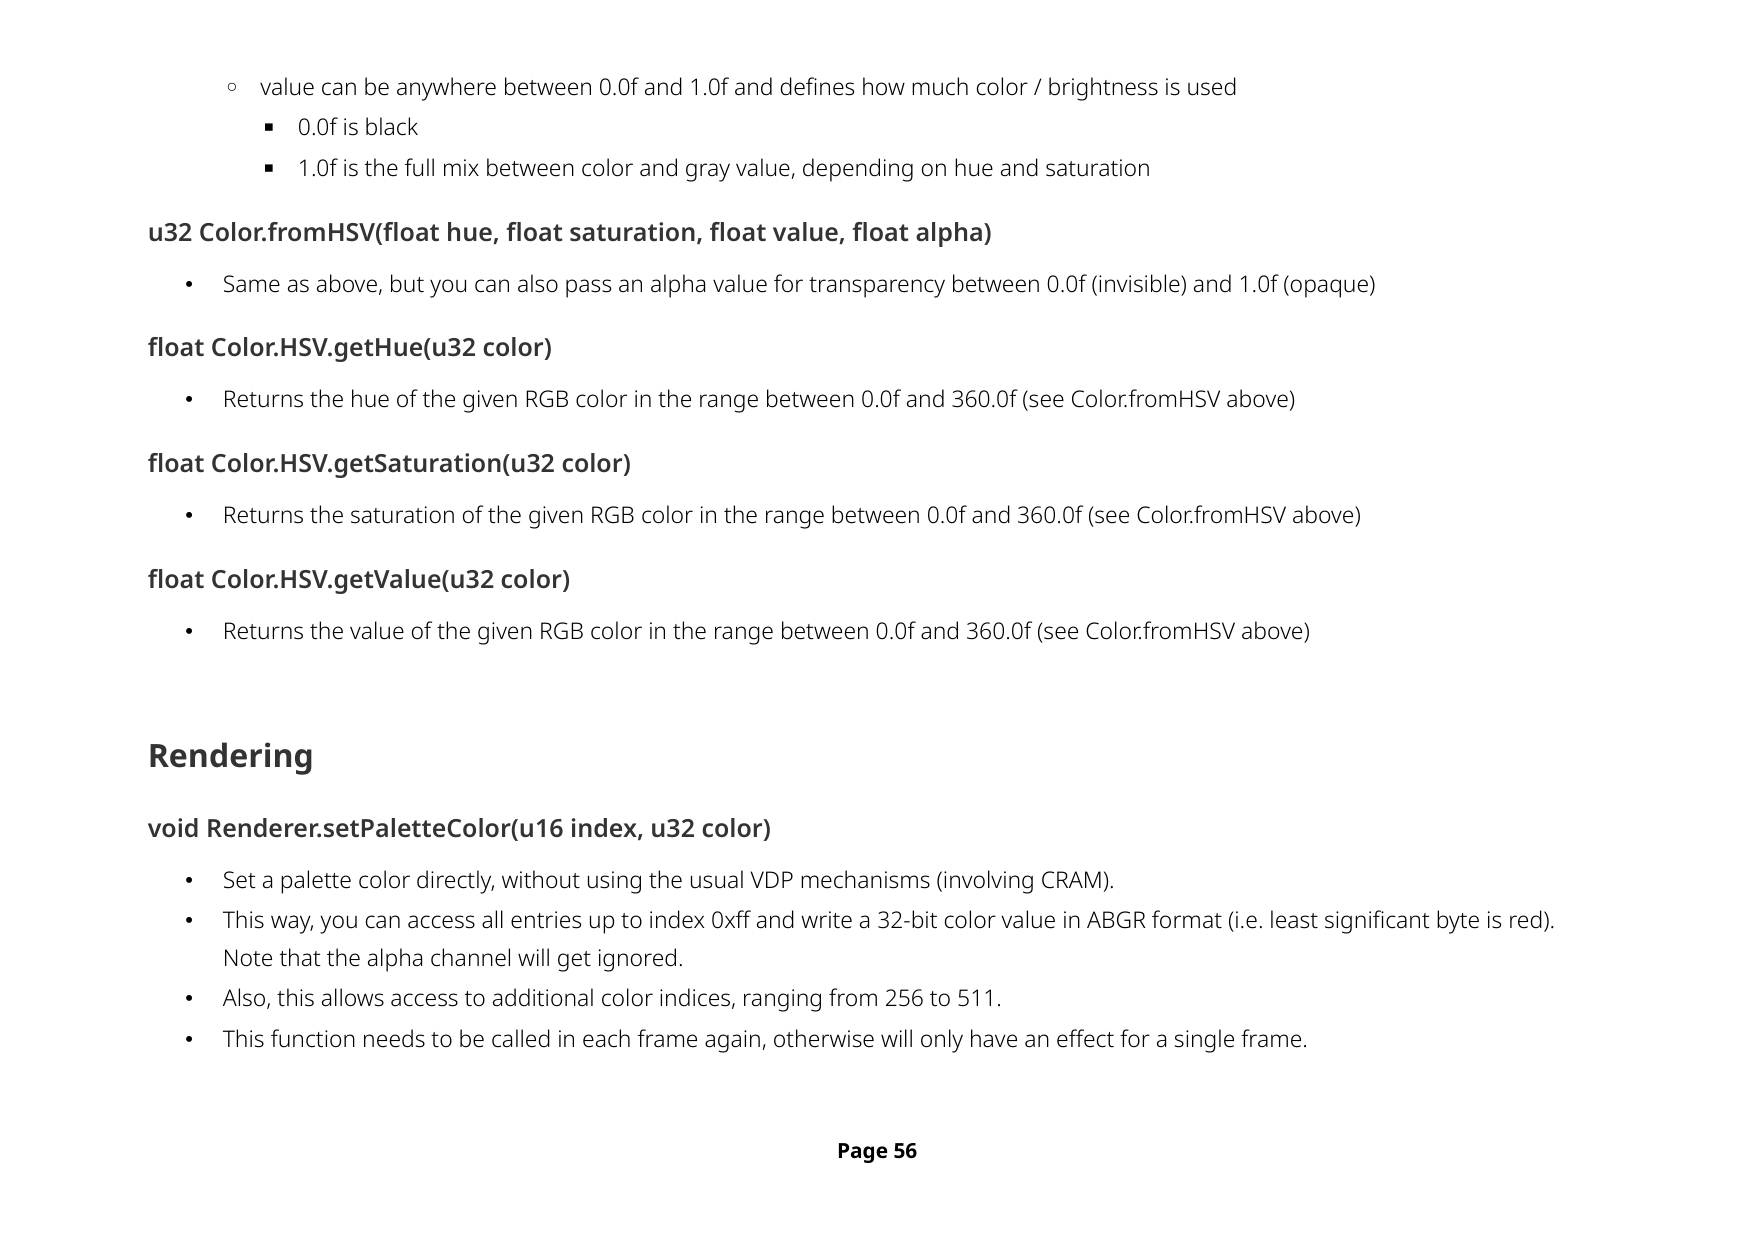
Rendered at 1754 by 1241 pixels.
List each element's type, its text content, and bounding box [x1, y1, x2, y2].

list Same as above, but you can also pass an alpha value for transparency between 0.0f (invisible) and 1.0f (opaque) [185, 267, 1606, 299]
subtitle u32 Color.fromHSV(float hue, float saturation, float value, float alpha) [148, 214, 1606, 248]
list Set a palette color directly, without using the usual VDP mechanisms (involving CRAM). [185, 864, 1606, 895]
list Also, this allows access to additional color indices, ranging from 256 to 511. [185, 982, 1606, 1013]
list 1.0f is the full mix between color and gray value, depending on hue and saturation [260, 152, 1606, 183]
subtitle void Renderer.setPaletteColor(u16 index, u32 color) [148, 810, 1606, 844]
subtitle float Color.HSV.getHue(u32 color) [148, 330, 1606, 364]
subtitle float Color.HSV.getSaturation(u32 color) [148, 446, 1606, 480]
list Returns the saturation of the given RGB color in the range between 0.0f and 360.0f (see Color.fromHSV above) [185, 499, 1606, 530]
list value can be anywhere between 0.0f and 1.0f and defines how much color / brightness is used [223, 71, 1606, 102]
list This way, you can access all entries up to index 0xff and write a 32-bit color value in ABGR format (i.e. least significant byte is red). Note that the alpha channel will get ignored. [185, 904, 1606, 973]
list Returns the hue of the given RGB color in the range between 0.0f and 360.0f (see Color.fromHSV above) [185, 383, 1606, 414]
list 0.0f is black [260, 111, 1606, 142]
list This function needs to be called in each frame again, otherwise will only have an effect for a single frame. [185, 1022, 1606, 1054]
subtitle float Color.HSV.getValue(u32 color) [148, 562, 1606, 596]
list Returns the value of the given RGB color in the range between 0.0f and 360.0f (see Color.fromHSV above) [185, 615, 1606, 646]
subtitle Rendering [148, 733, 1606, 777]
